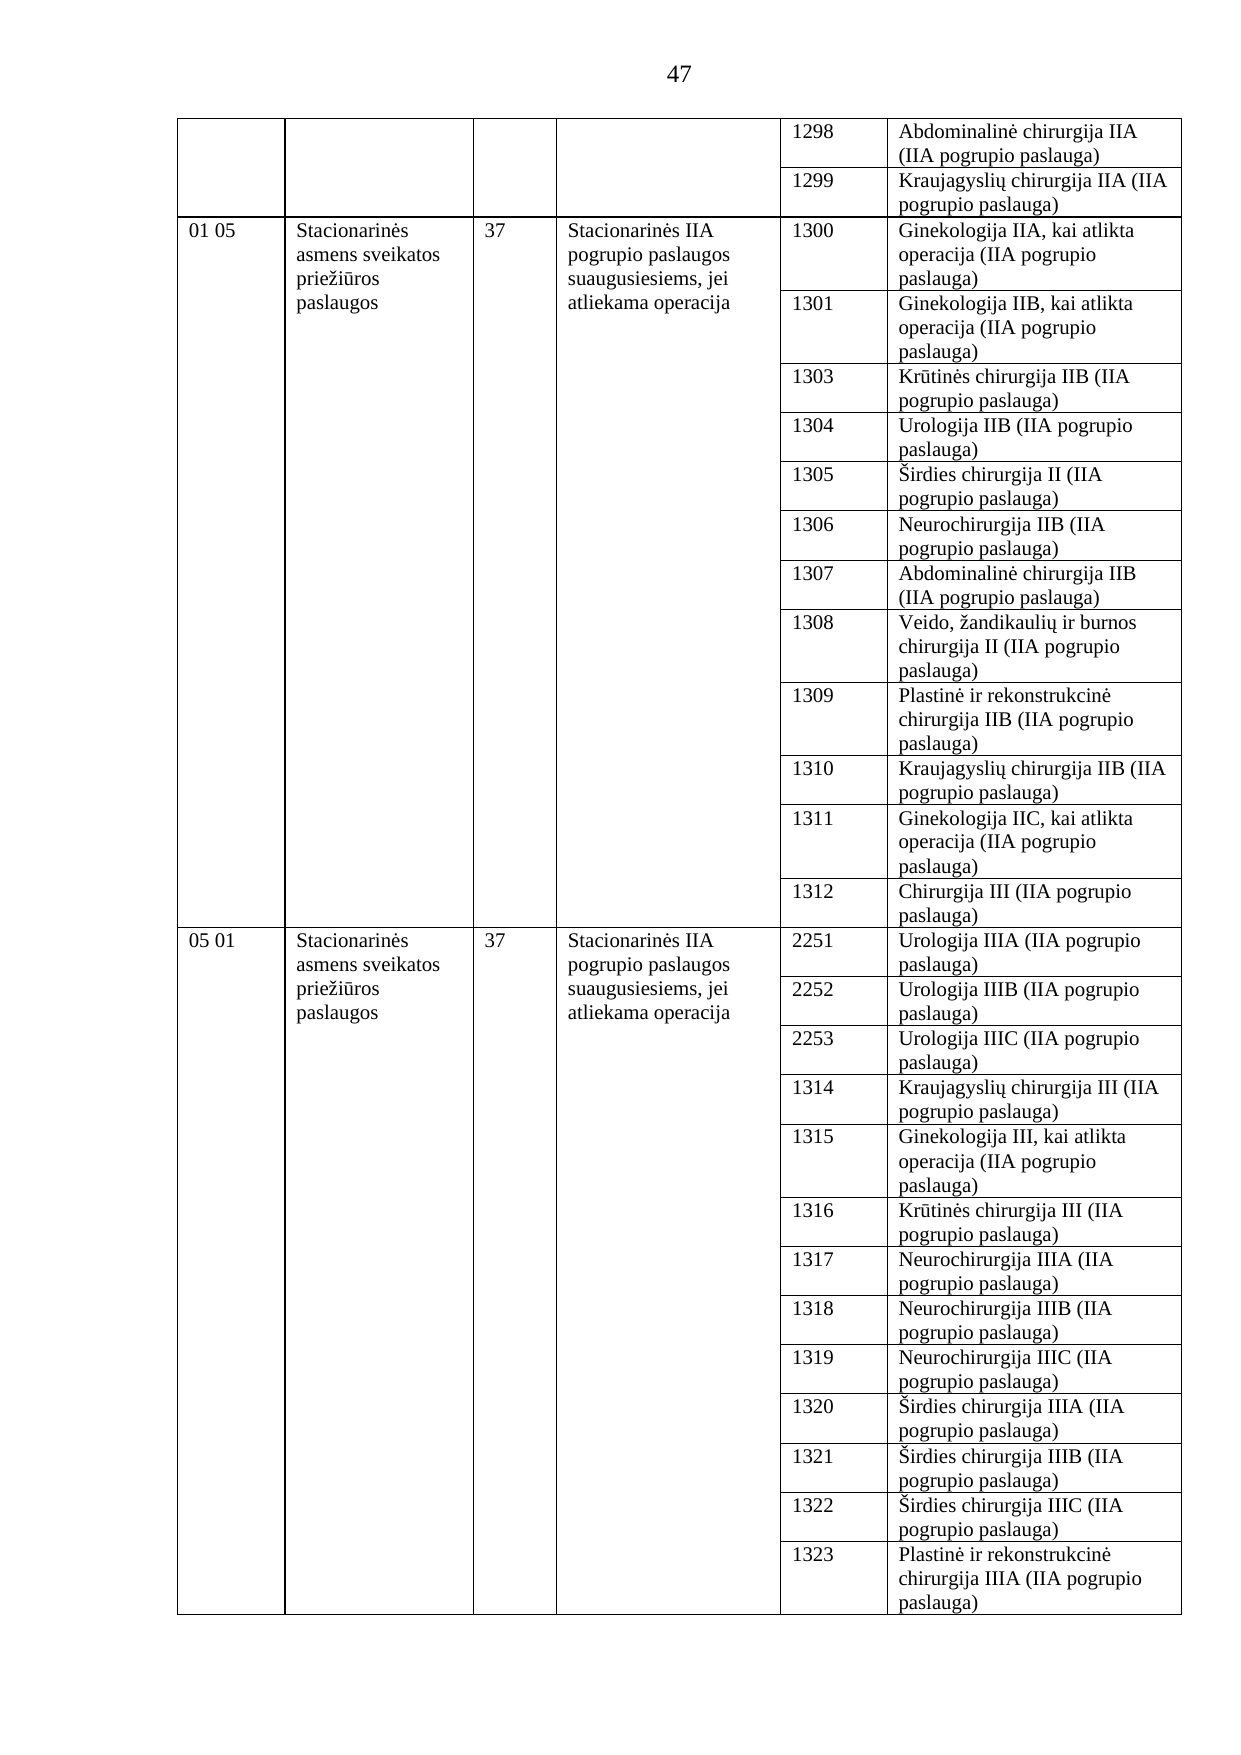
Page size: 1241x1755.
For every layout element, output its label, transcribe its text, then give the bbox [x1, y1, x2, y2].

table_cell 1311 [781, 805, 887, 878]
table_cell 1308 [781, 610, 887, 682]
table_cell 1305 [781, 462, 887, 510]
table_cell Urologija IIIB (IIA pogrupio paslauga) [888, 977, 1181, 1025]
table_cell Abdominalinė chirurgija IIB (IIA pogrupio paslauga) [888, 561, 1181, 609]
table_cell 1301 [781, 291, 887, 363]
table_cell Širdies chirurgija IIIA (IIA pogrupio paslauga) [888, 1394, 1181, 1442]
table_cell [557, 119, 780, 216]
table_cell 1318 [781, 1296, 887, 1344]
table_cell 2252 [781, 977, 887, 1025]
table_cell 1315 [781, 1125, 887, 1197]
table_cell Ginekologija III, kai atlikta operacija (IIA pogrupio paslauga) [888, 1125, 1181, 1197]
table_cell Abdominalinė chirurgija IIA (IIA pogrupio paslauga) [888, 119, 1181, 167]
table_cell [178, 119, 284, 216]
table_cell Veido, žandikaulių ir burnos chirurgija II (IIA pogrupio paslauga) [888, 610, 1181, 682]
table_cell Plastinė ir rekonstrukcinė chirurgija IIIA (IIA pogrupio paslauga) [888, 1542, 1181, 1614]
table_cell Neurochirurgija IIIA (IIA pogrupio paslauga) [888, 1247, 1181, 1295]
table_cell 1320 [781, 1394, 887, 1442]
table_cell 1319 [781, 1345, 887, 1393]
table_cell Urologija IIIA (IIA pogrupio paslauga) [888, 928, 1181, 976]
table_cell 1300 [781, 218, 887, 290]
table_cell 1299 [781, 168, 887, 216]
table_cell Neurochirurgija IIIB (IIA pogrupio paslauga) [888, 1296, 1181, 1344]
table_cell Ginekologija IIB, kai atlikta operacija (IIA pogrupio paslauga) [888, 291, 1181, 363]
table_cell 1307 [781, 561, 887, 609]
table_cell 01 05 [178, 218, 284, 927]
table_cell 37 [474, 218, 556, 927]
table_cell 1312 [781, 879, 887, 927]
table_cell Ginekologija IIA, kai atlikta operacija (IIA pogrupio paslauga) [888, 218, 1181, 290]
table_cell 1317 [781, 1247, 887, 1295]
table_cell 1310 [781, 756, 887, 804]
table_cell 37 [474, 928, 556, 1614]
table_cell Stacionarinės asmens sveikatos priežiūros paslaugos [286, 218, 473, 927]
table_cell Kraujagyslių chirurgija IIB (IIA pogrupio paslauga) [888, 756, 1181, 804]
table_cell 2251 [781, 928, 887, 976]
table_cell 1314 [781, 1075, 887, 1123]
table_cell Plastinė ir rekonstrukcinė chirurgija IIB (IIA pogrupio paslauga) [888, 683, 1181, 755]
table_cell 1304 [781, 413, 887, 461]
table_cell Širdies chirurgija II (IIA pogrupio paslauga) [888, 462, 1181, 510]
table_cell Stacionarinės asmens sveikatos priežiūros paslaugos [286, 928, 473, 1614]
table_cell Stacionarinės IIA pogrupio paslaugos suaugusiesiems, jei atliekama operacija [557, 218, 780, 927]
table_cell 1316 [781, 1198, 887, 1246]
table_cell [474, 119, 556, 216]
table_cell Stacionarinės IIA pogrupio paslaugos suaugusiesiems, jei atliekama operacija [557, 928, 780, 1614]
table_cell Širdies chirurgija IIIB (IIA pogrupio paslauga) [888, 1444, 1181, 1492]
table_cell Širdies chirurgija IIIC (IIA pogrupio paslauga) [888, 1493, 1181, 1541]
table_cell Urologija IIB (IIA pogrupio paslauga) [888, 413, 1181, 461]
table_cell 1323 [781, 1542, 887, 1614]
table_cell Neurochirurgija IIIC (IIA pogrupio paslauga) [888, 1345, 1181, 1393]
table_cell 1322 [781, 1493, 887, 1541]
table_cell Krūtinės chirurgija III (IIA pogrupio paslauga) [888, 1198, 1181, 1246]
table_cell 1306 [781, 511, 887, 559]
table_cell 1321 [781, 1444, 887, 1492]
table_cell Urologija IIIC (IIA pogrupio paslauga) [888, 1026, 1181, 1074]
table_cell Ginekologija IIC, kai atlikta operacija (IIA pogrupio paslauga) [888, 805, 1181, 878]
table_cell 1303 [781, 364, 887, 412]
table_cell 2253 [781, 1026, 887, 1074]
table_cell 05 01 [178, 928, 284, 1614]
table_cell Kraujagyslių chirurgija III (IIA pogrupio paslauga) [888, 1075, 1181, 1123]
table_cell Neurochirurgija IIB (IIA pogrupio paslauga) [888, 511, 1181, 559]
table_cell Chirurgija III (IIA pogrupio paslauga) [888, 879, 1181, 927]
table_cell [286, 119, 473, 216]
table_cell 1309 [781, 683, 887, 755]
table_cell Kraujagyslių chirurgija IIA (IIA pogrupio paslauga) [888, 168, 1181, 216]
table_cell 1298 [781, 119, 887, 167]
table_cell Krūtinės chirurgija IIB (IIA pogrupio paslauga) [888, 364, 1181, 412]
